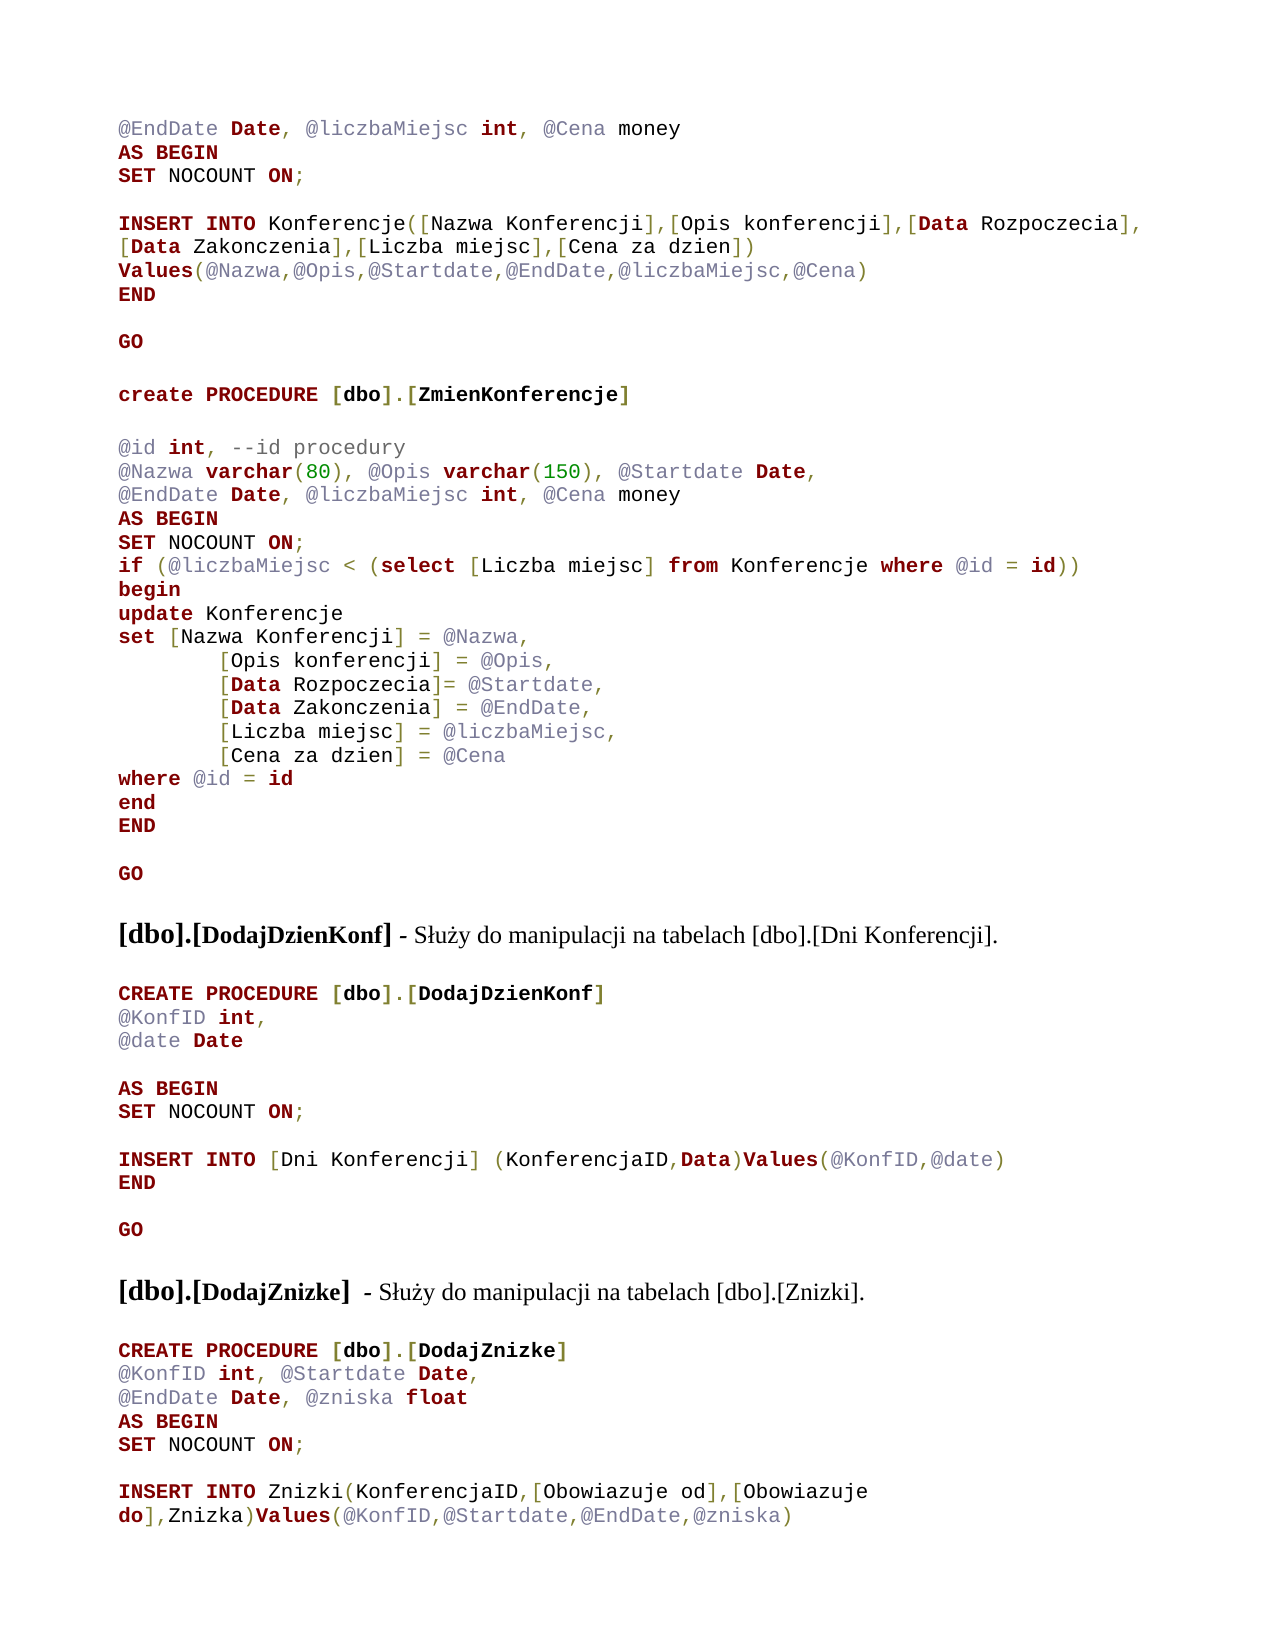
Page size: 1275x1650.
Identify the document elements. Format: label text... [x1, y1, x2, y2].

text @Nazwa varchar(80), @Opis varchar(150), @Startdate Date, [118, 461, 1157, 484]
text @EndDate Date, @zniska float [118, 1387, 1157, 1411]
text END [118, 816, 1157, 839]
text if (@liczbaMiejsc < (select [Liczba miejsc] from Konferencje where @id = id)) [118, 555, 1157, 579]
text CREATE PROCEDURE [dbo].[DodajDzienKonf] [118, 983, 1157, 1007]
text [Data Zakonczenia] = @EndDate, [118, 697, 1157, 721]
text [Liczba miejsc] = @liczbaMiejsc, [118, 721, 1157, 744]
text [Cena za dzien] = @Cena [118, 744, 1157, 768]
text @id int, --id procedury [118, 437, 1157, 461]
text AS BEGIN [118, 1078, 1157, 1101]
text AS BEGIN [118, 142, 1157, 165]
text INSERT INTO [Dni Konferencji] (KonferencjaID,Data)Values(@KonfID,@date) [118, 1148, 1157, 1172]
text AS BEGIN [118, 1411, 1157, 1434]
text SET NOCOUNT ON; [118, 1434, 1157, 1458]
text @KonfID int, @Startdate Date, [118, 1363, 1157, 1387]
text update Konferencje [118, 603, 1157, 626]
text @date Date [118, 1030, 1157, 1054]
text END [118, 1172, 1157, 1196]
text begin [118, 579, 1157, 603]
text [Data Rozpoczecia]= @Startdate, [118, 674, 1157, 697]
text end [118, 792, 1157, 816]
text END [118, 284, 1157, 307]
text set [Nazwa Konferencji] = @Nazwa, [118, 626, 1157, 650]
text Values(@Nazwa,@Opis,@Startdate,@EndDate,@liczbaMiejsc,@Cena) [118, 260, 1157, 284]
text @KonfID int, [118, 1007, 1157, 1030]
text GO [118, 331, 1157, 354]
text where @id = id [118, 768, 1157, 792]
text INSERT INTO Znizki(KonferencjaID,[Obowiazuje od],[Obowiazuje do],Znizka)Values(@KonfID,@Startdate,@EndDate,@zniska) [118, 1482, 1157, 1529]
text [dbo].[DodajZnizke] - Służy do manipulacji na tabelach [dbo].[Znizki]. [118, 1273, 1157, 1306]
text AS BEGIN [118, 508, 1157, 532]
text SET NOCOUNT ON; [118, 532, 1157, 555]
text [Opis konferencji] = @Opis, [118, 650, 1157, 674]
text SET NOCOUNT ON; [118, 1101, 1157, 1125]
text SET NOCOUNT ON; [118, 165, 1157, 189]
text GO [118, 1219, 1157, 1243]
text GO [118, 863, 1157, 886]
text CREATE PROCEDURE [dbo].[DodajZnizke] [118, 1340, 1157, 1363]
text [dbo].[DodajDzienKonf] - Służy do manipulacji na tabelach [dbo].[Dni Konferencji]. [118, 916, 1157, 949]
text @EndDate Date, @liczbaMiejsc int, @Cena money [118, 118, 1157, 142]
text create PROCEDURE [dbo].[ZmienKonferencje] [118, 384, 1157, 408]
text @EndDate Date, @liczbaMiejsc int, @Cena money [118, 484, 1157, 508]
text INSERT INTO Konferencje([Nazwa Konferencji],[Opis konferencji],[Data Rozpoczecia],[Data Zakonczenia],[Liczba miejsc],[Cena za dzien]) [118, 213, 1157, 260]
